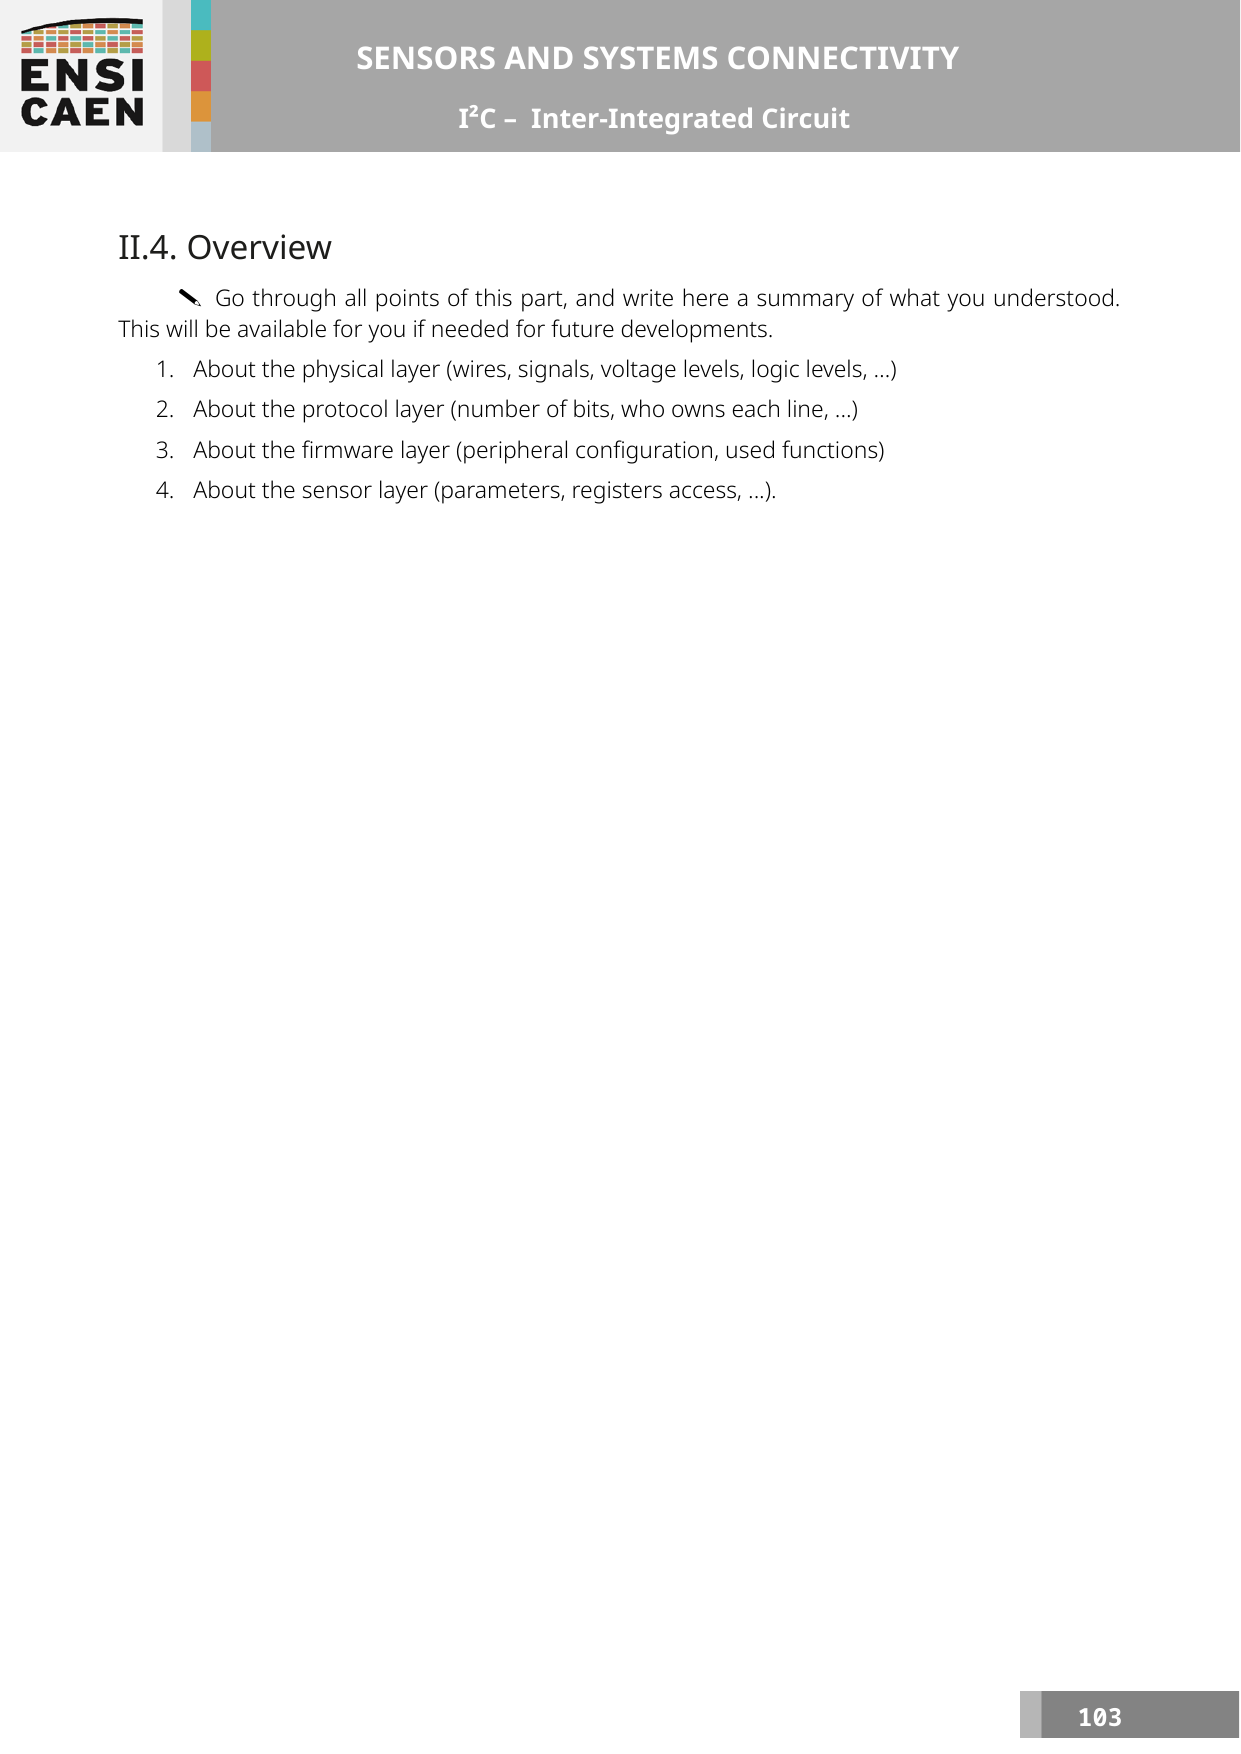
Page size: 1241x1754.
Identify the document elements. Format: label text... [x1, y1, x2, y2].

list About the sensor layer (parameters, registers access, ...). [156, 474, 1122, 505]
list About the firmware layer (peripheral configuration, used functions) [156, 434, 1122, 465]
list About the protocol layer (number of bits, who owns each line, ...) [156, 393, 1122, 425]
subtitle Overview [118, 224, 1122, 269]
picture [1020, 1691, 1240, 1738]
list About the physical layer (wires, signals, voltage levels, logic levels, …) [156, 353, 1122, 384]
picture [0, 0, 1241, 152]
text  Go through all points of this part, and write here a summary of what you understood. This will be available for you if needed for future developments. [118, 282, 1122, 344]
